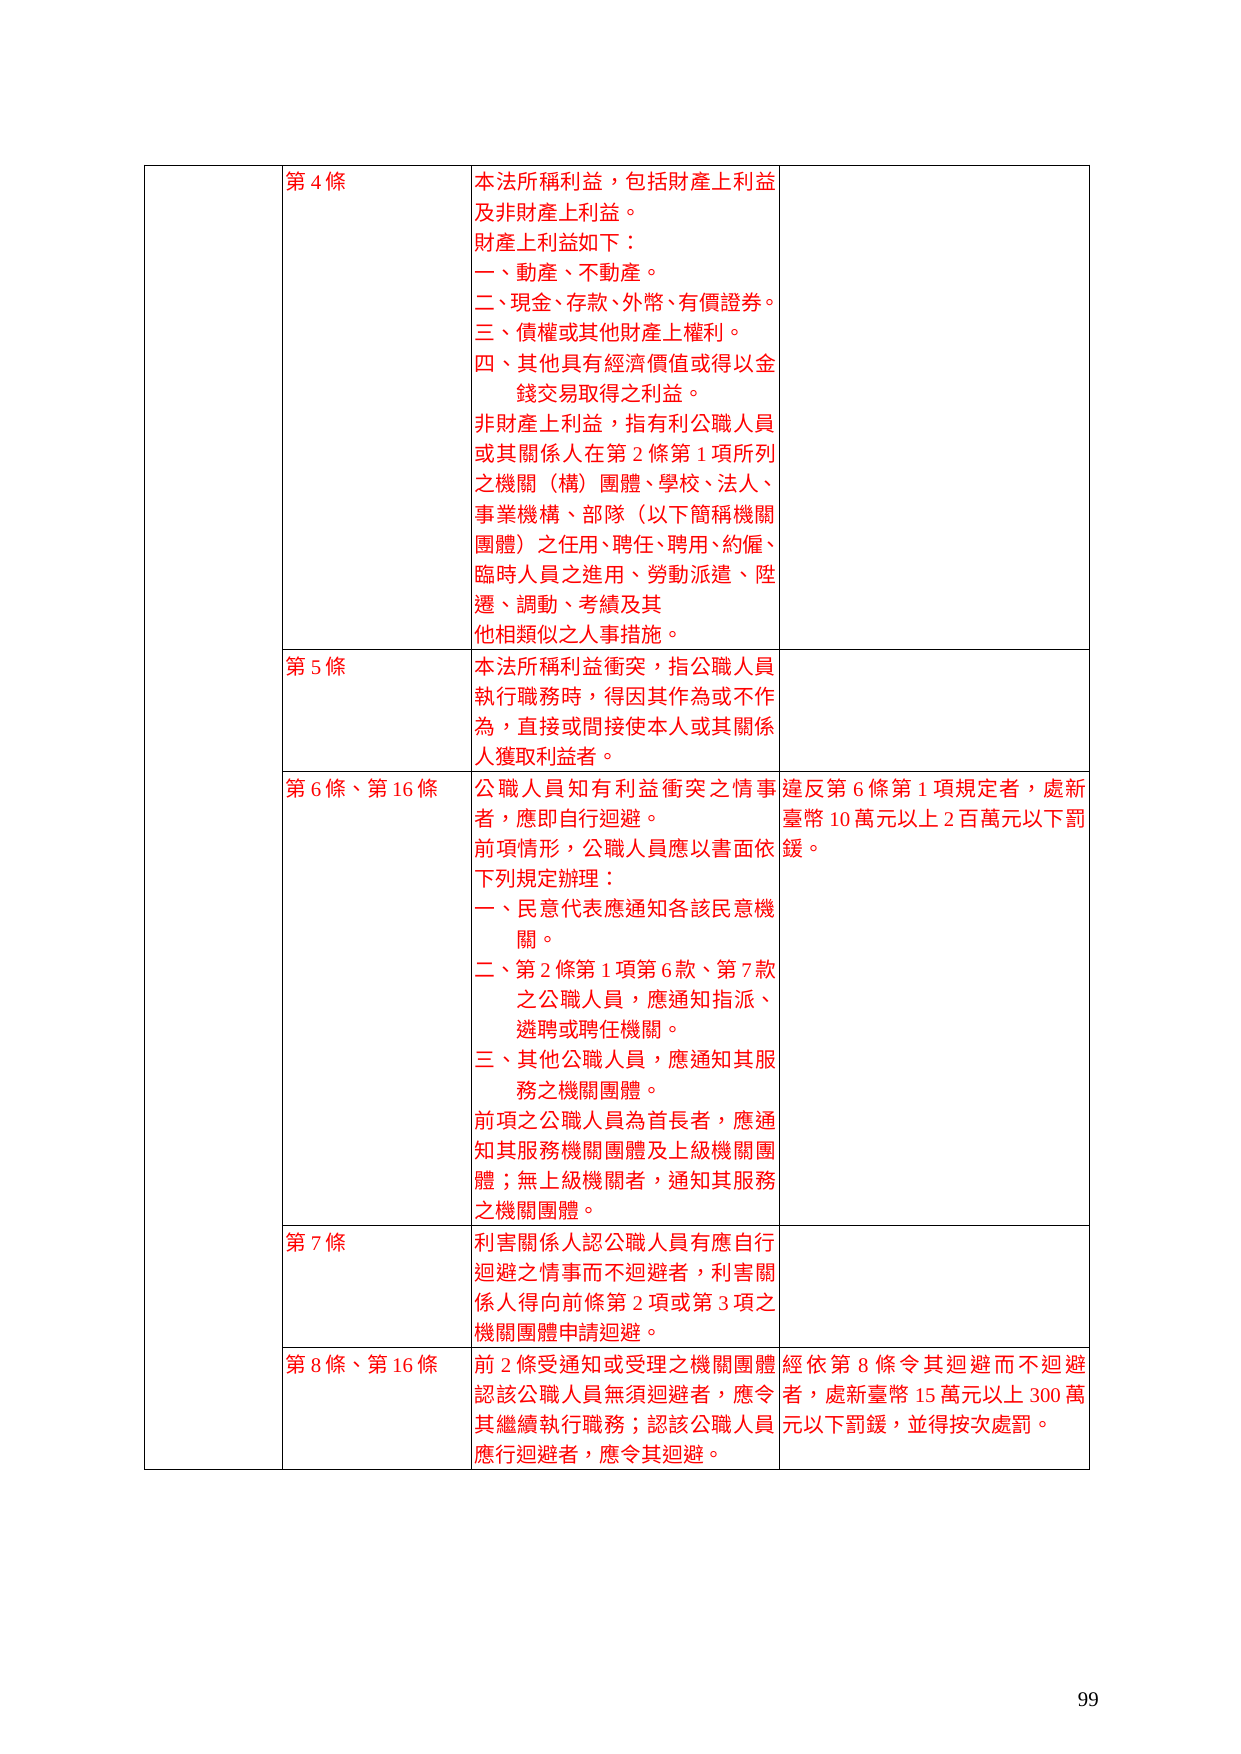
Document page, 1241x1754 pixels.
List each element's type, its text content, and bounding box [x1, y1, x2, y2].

table_cell 第6條、第16條 [283, 772, 471, 1225]
table_cell 本法所稱利益，包括財產上利益及非財產上利益。 財產上利益如下： 一、動產、不動產。 二、現金、存款、外幣、有價證券。 三、債權或其他財產上權利。 四、其他具有經濟價值或得以金錢交易取得之利益。 非財產上利益，指有利公職人員或其關係人在第2條第1項所列之機關（構）團體、學校、法人、事業機構、部隊（以下簡稱機關團體）之任用、聘任、聘用、約僱、臨時人員之進用、勞動派遣、陞遷、調動、考績及其 他相類似之人事措施。 [472, 166, 779, 649]
table_cell [145, 166, 282, 1469]
table_cell 第5條 [283, 650, 471, 771]
table_cell 公職人員知有利益衝突之情事者，應即自行迴避。 前項情形，公職人員應以書面依下列規定辦理： 一、民意代表應通知各該民意機關。 二、第2條第1項第6款、第7款之公職人員，應通知指派、遴聘或聘任機關。 三、其他公職人員，應通知其服務之機關團體。 前項之公職人員為首長者，應通知其服務機關團體及上級機關團體；無上級機關者，通知其服務之機關團體。 [472, 772, 779, 1225]
table_cell [780, 1226, 1089, 1347]
table_cell [780, 650, 1089, 771]
table_cell 本法所稱利益衝突，指公職人員執行職務時，得因其作為或不作為，直接或間接使本人或其關係人獲取利益者。 [472, 650, 779, 771]
table_cell 經依第8條令其迴避而不迴避者，處新臺幣15萬元以上300萬元以下罰鍰，並得按次處罰。 [780, 1348, 1089, 1469]
table_cell [780, 166, 1089, 649]
table_cell 前2條受通知或受理之機關團體認該公職人員無須迴避者，應令其繼續執行職務；認該公職人員應行迴避者，應令其迴避。 [472, 1348, 779, 1469]
table_cell 第8條、第16條 [283, 1348, 471, 1469]
table_cell 第4條 [283, 166, 471, 649]
table_cell 利害關係人認公職人員有應自行迴避之情事而不迴避者，利害關係人得向前條第2項或第3項之機關團體申請迴避。 [472, 1226, 779, 1347]
table_cell 違反第6條第1項規定者，處新臺幣10萬元以上2百萬元以下罰鍰。 [780, 772, 1089, 1225]
table_cell 第7條 [283, 1226, 471, 1347]
